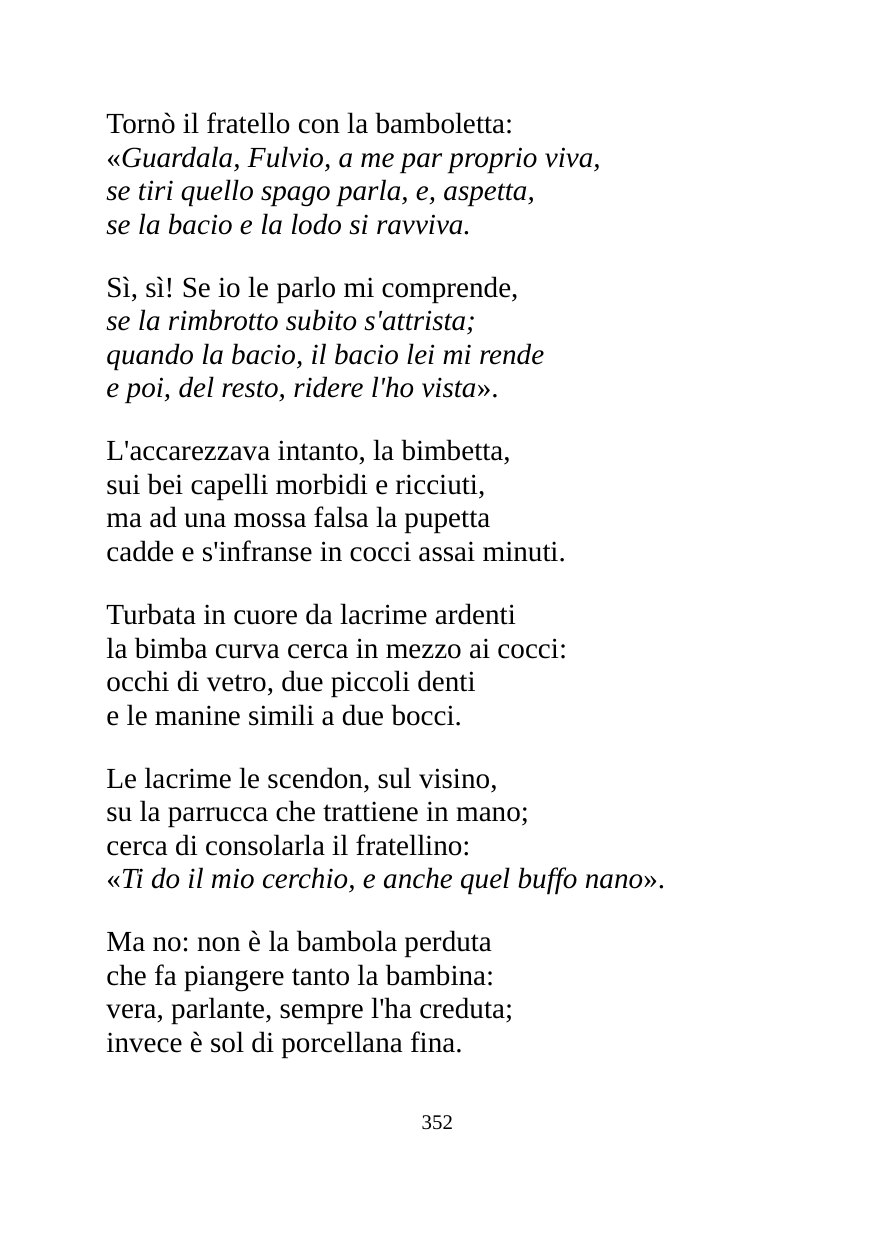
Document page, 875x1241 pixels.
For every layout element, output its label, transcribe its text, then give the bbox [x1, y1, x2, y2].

text quando la bacio, il bacio lei mi rende [106, 337, 768, 371]
text invece è sol di porcellana fina. [106, 1025, 768, 1059]
text Ma no: non è la bambola perduta [106, 924, 768, 958]
text «Guardala, Fulvio, a me par proprio viva, [106, 140, 768, 173]
text su la parrucca che trattiene in mano; [106, 794, 768, 828]
text cadde e s'infranse in cocci assai minuti. [106, 534, 768, 568]
text e poi, del resto, ridere l'ho vista». [106, 371, 768, 404]
text Sì, sì! Se io le parlo mi comprende, [106, 270, 768, 303]
text Le lacrime le scendon, sul visino, [106, 761, 768, 794]
text che fa piangere tanto la bambina: [106, 958, 768, 992]
text se la bacio e la lodo si ravviva. [106, 207, 768, 240]
text e le manine simili a due bocci. [106, 698, 768, 731]
text sui bei capelli morbidi e ricciuti, [106, 467, 768, 501]
text cerca di consolarla il fratellino: [106, 828, 768, 861]
text la bimba curva cerca in mezzo ai cocci: [106, 631, 768, 664]
text se tiri quello spago parla, e, aspetta, [106, 173, 768, 207]
text Turbata in cuore da lacrime ardenti [106, 597, 768, 631]
text L'accarezzava intanto, la bimbetta, [106, 433, 768, 467]
text ma ad una mossa falsa la pupetta [106, 501, 768, 534]
text «Ti do il mio cerchio, e anche quel buffo nano». [106, 861, 768, 895]
text occhi di vetro, due piccoli denti [106, 664, 768, 698]
text vera, parlante, sempre l'ha creduta; [106, 992, 768, 1025]
text Tornò il fratello con la bamboletta: [106, 106, 768, 140]
text se la rimbrotto subito s'attrista; [106, 303, 768, 337]
